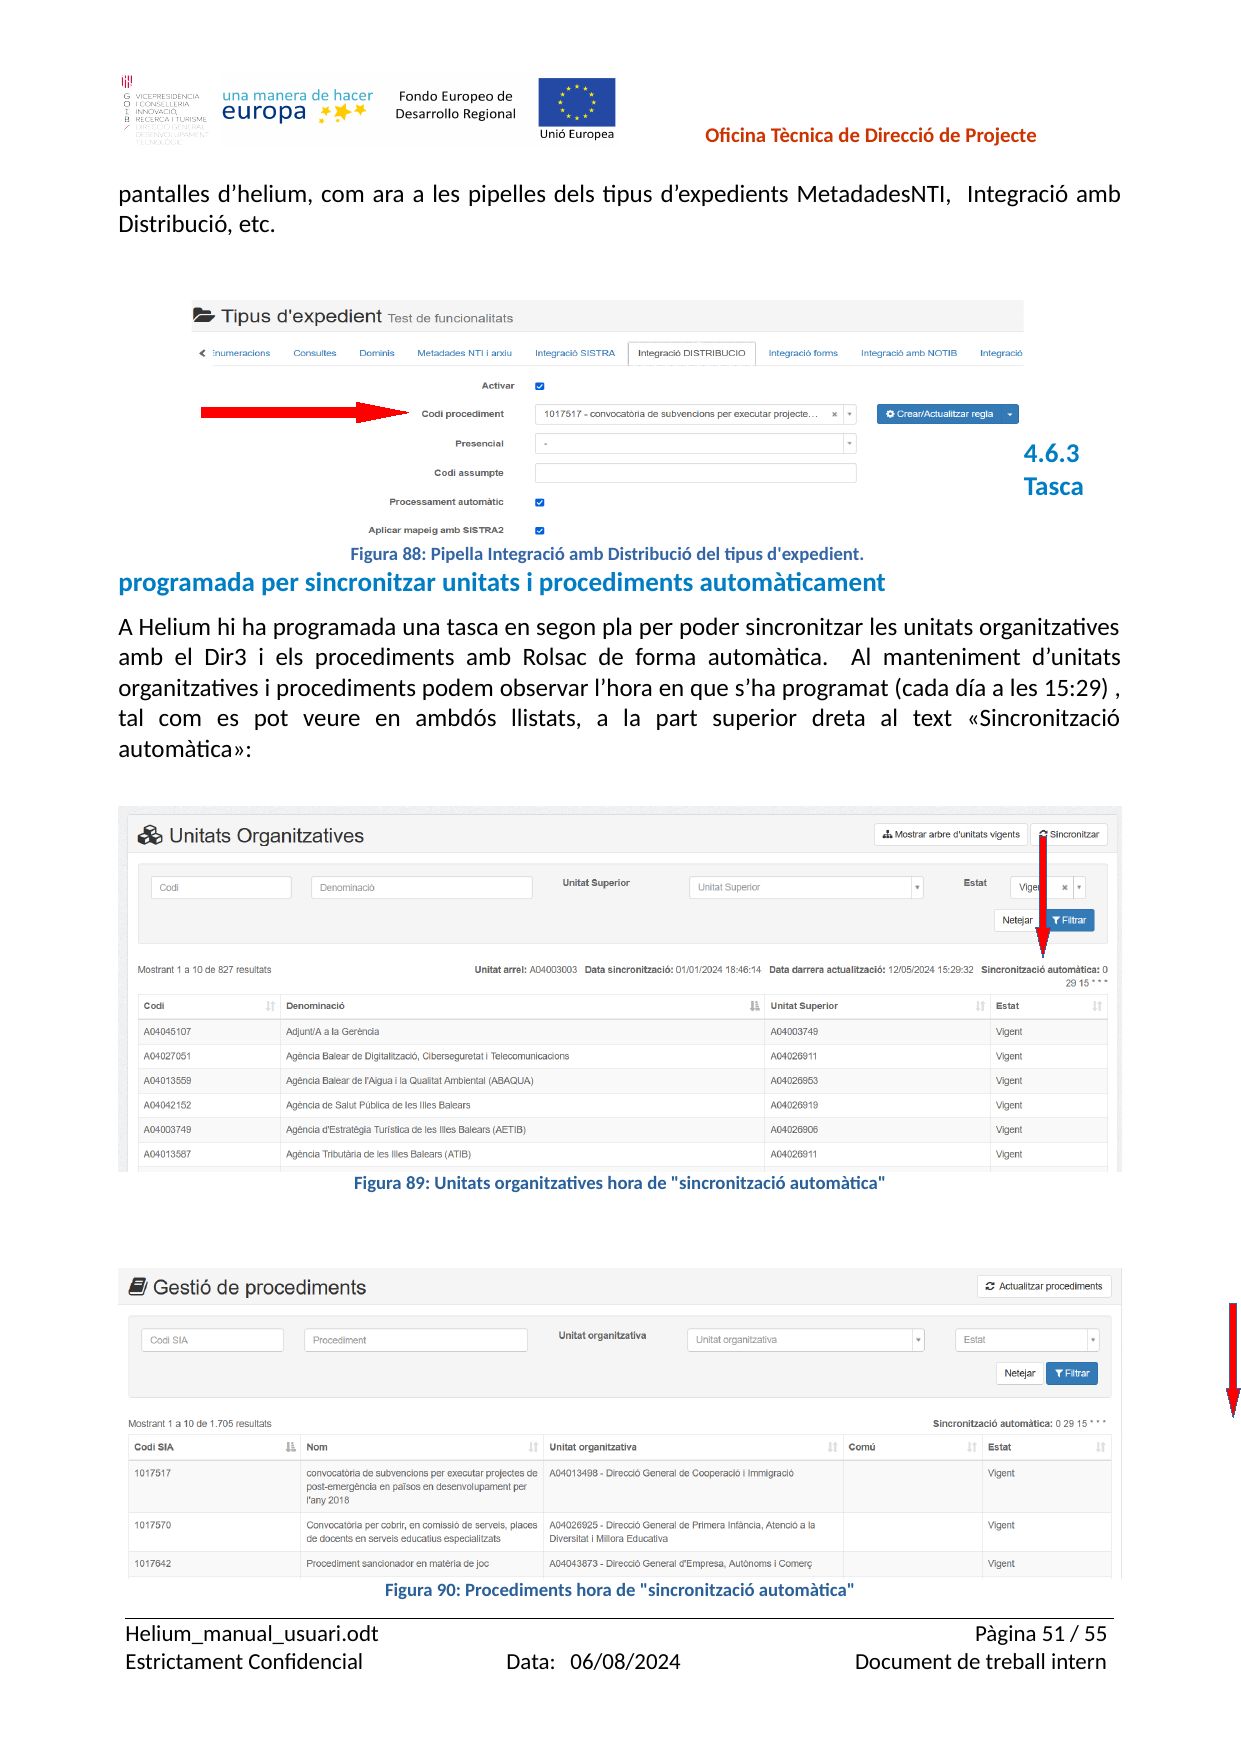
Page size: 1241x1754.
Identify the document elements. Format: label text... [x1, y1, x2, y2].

text Figura 90: Procediments hora de "sincronització automàtica" [118, 1579, 1122, 1601]
text Figura 88: Pipella Integració amb Distribució del tipus d'expedient. [192, 543, 1024, 565]
subtitle Tasca programada per sincronitzar unitats i procediments automàticament [118, 436, 1122, 598]
picture [118, 73, 213, 147]
picture [118, 1268, 1123, 1579]
picture [219, 73, 621, 147]
text A Helium hi ha programada una tasca en segon pla per poder sincronitzar les unitats organitzatives amb el Dir3 i els procediments amb Rolsac de forma automàtica. Al manteniment d’unitats organitzatives i procediments podem observar l’hora en que s’ha programat (cada día a les 15:29) , tal com es pot veure en ambdós llistats, a la part superior dreta al text «Sincronització automàtica»: [118, 611, 1122, 763]
picture [118, 806, 1123, 1172]
text Figura 89: Unitats organitzatives hora de "sincronització automàtica" [118, 1172, 1122, 1194]
text pantalles d’helium, com ara a les pipelles dels tipus d’expedients MetadadesNTI, Integració amb Distribució, etc. [118, 178, 1122, 239]
picture [191, 300, 1024, 543]
